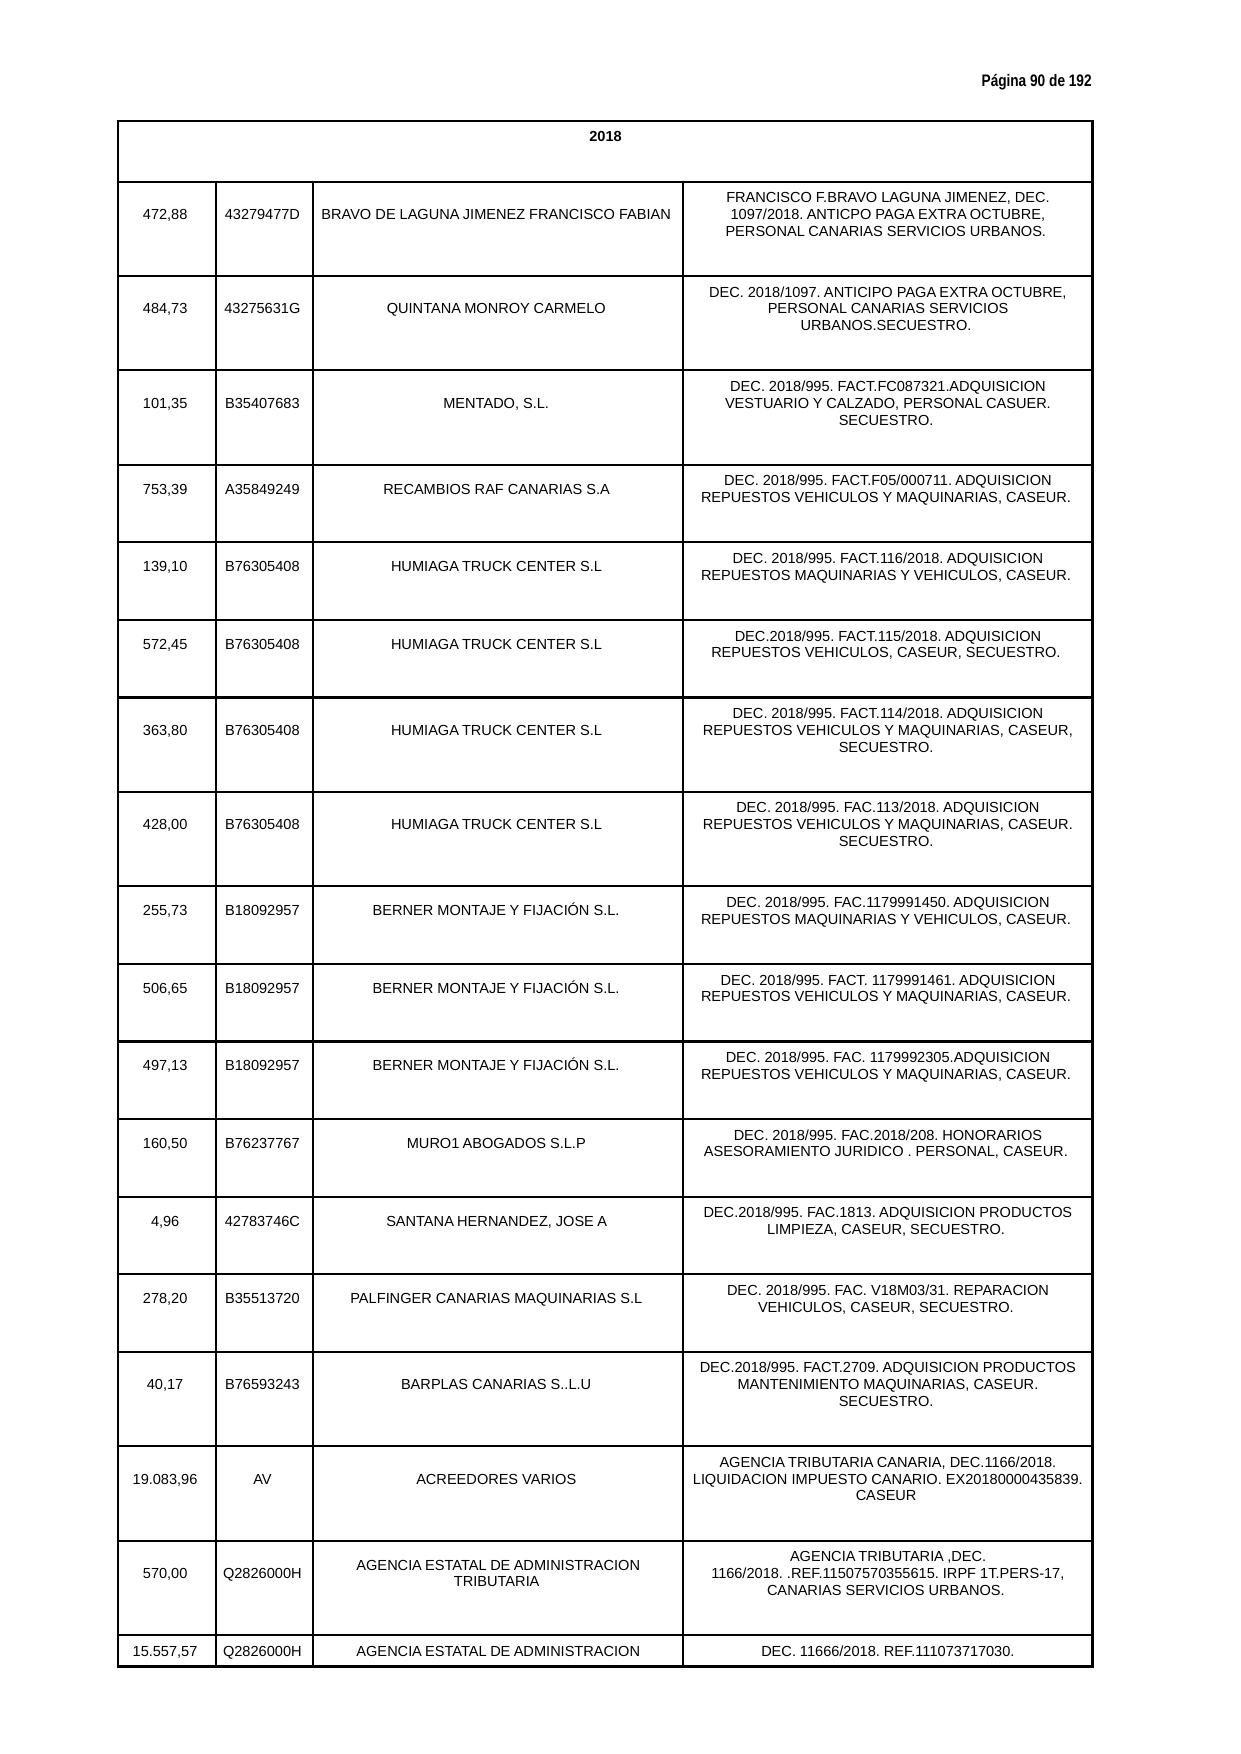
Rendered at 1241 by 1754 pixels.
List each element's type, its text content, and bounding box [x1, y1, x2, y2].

table_cell AGENCIA TRIBUTARIA CANARIA, DEC.1166/2018. LIQUIDACION IMPUESTO CANARIO. EX20180000435839. CASEUR [684, 1447, 1091, 1539]
table_cell B76237767 [217, 1120, 312, 1196]
table_cell FRANCISCO F.BRAVO LAGUNA JIMENEZ, DEC. 1097/2018. ANTICPO PAGA EXTRA OCTUBRE, PERSONAL CANARIAS SERVICIOS URBANOS. [684, 183, 1091, 275]
table_cell DEC. 2018/995. FACT.114/2018. ADQUISICION REPUESTOS VEHICULOS Y MAQUINARIAS, CASEUR, SECUESTRO. [684, 699, 1091, 791]
table_cell 4,96 [119, 1198, 215, 1273]
table_cell RECAMBIOS RAF CANARIAS S.A [314, 466, 682, 541]
table_cell HUMIAGA TRUCK CENTER S.L [314, 793, 682, 885]
table_cell 40,17 [119, 1353, 215, 1445]
table_cell 484,73 [119, 277, 215, 369]
table_cell DEC.2018/995. FAC.1813. ADQUISICION PRODUCTOS LIMPIEZA, CASEUR, SECUESTRO. [684, 1198, 1091, 1273]
table_cell 101,35 [119, 371, 215, 464]
table_cell DEC. 2018/995. FAC. V18M03/31. REPARACION VEHICULOS, CASEUR, SECUESTRO. [684, 1275, 1091, 1351]
table_cell QUINTANA MONROY CARMELO [314, 277, 682, 369]
table_cell B76305408 [217, 699, 312, 791]
table_cell AGENCIA ESTATAL DE ADMINISTRACION [314, 1636, 682, 1665]
table_cell DEC. 2018/995. FAC.113/2018. ADQUISICION REPUESTOS VEHICULOS Y MAQUINARIAS, CASEUR. SECUESTRO. [684, 793, 1091, 885]
table_cell Q2826000H [217, 1542, 312, 1634]
table_cell 363,80 [119, 699, 215, 791]
table_cell HUMIAGA TRUCK CENTER S.L [314, 543, 682, 619]
table_cell 753,39 [119, 466, 215, 541]
table_cell AGENCIA ESTATAL DE ADMINISTRACION TRIBUTARIA [314, 1542, 682, 1634]
table_cell 572,45 [119, 621, 215, 696]
table_cell BRAVO DE LAGUNA JIMENEZ FRANCISCO FABIAN [314, 183, 682, 275]
table_cell DEC.2018/995. FACT.2709. ADQUISICION PRODUCTOS MANTENIMIENTO MAQUINARIAS, CASEUR. SECUESTRO. [684, 1353, 1091, 1445]
table_cell 15.557,57 [119, 1636, 215, 1665]
table_cell B76305408 [217, 793, 312, 885]
table_cell B35407683 [217, 371, 312, 464]
table_cell BERNER MONTAJE Y FIJACIÓN S.L. [314, 887, 682, 963]
table_cell DEC. 2018/995. FACT.116/2018. ADQUISICION REPUESTOS MAQUINARIAS Y VEHICULOS, CASEUR. [684, 543, 1091, 619]
table_cell DEC. 2018/1097. ANTICIPO PAGA EXTRA OCTUBRE, PERSONAL CANARIAS SERVICIOS URBANOS.SECUESTRO. [684, 277, 1091, 369]
table_cell 472,88 [119, 183, 215, 275]
table_cell AV [217, 1447, 312, 1539]
table_cell B18092957 [217, 965, 312, 1040]
table_cell MURO1 ABOGADOS S.L.P [314, 1120, 682, 1196]
table_cell B35513720 [217, 1275, 312, 1351]
table_header 2018 [119, 122, 1091, 181]
table_cell BARPLAS CANARIAS S..L.U [314, 1353, 682, 1445]
table_cell AGENCIA TRIBUTARIA ,DEC. 1166/2018. .REF.11507570355615. IRPF 1T.PERS-17, CANARIAS SERVICIOS URBANOS. [684, 1542, 1091, 1634]
table_cell B76305408 [217, 621, 312, 696]
table_cell B76593243 [217, 1353, 312, 1445]
table_cell 19.083,96 [119, 1447, 215, 1539]
table_cell DEC. 11666/2018. REF.111073717030. [684, 1636, 1091, 1665]
table_cell DEC. 2018/995. FACT.F05/000711. ADQUISICION REPUESTOS VEHICULOS Y MAQUINARIAS, CASEUR. [684, 466, 1091, 541]
table_cell 255,73 [119, 887, 215, 963]
table_cell 43279477D [217, 183, 312, 275]
table_cell 570,00 [119, 1542, 215, 1634]
table_cell 497,13 [119, 1043, 215, 1118]
table_cell HUMIAGA TRUCK CENTER S.L [314, 699, 682, 791]
table_cell ACREEDORES VARIOS [314, 1447, 682, 1539]
table_cell DEC. 2018/995. FAC.1179991450. ADQUISICION REPUESTOS MAQUINARIAS Y VEHICULOS, CASEUR. [684, 887, 1091, 963]
table_cell B18092957 [217, 887, 312, 963]
table_cell MENTADO, S.L. [314, 371, 682, 464]
table_cell PALFINGER CANARIAS MAQUINARIAS S.L [314, 1275, 682, 1351]
table_cell BERNER MONTAJE Y FIJACIÓN S.L. [314, 1043, 682, 1118]
table_cell B76305408 [217, 543, 312, 619]
table_cell Q2826000H [217, 1636, 312, 1665]
table_cell 506,65 [119, 965, 215, 1040]
table_cell DEC. 2018/995. FAC.2018/208. HONORARIOS ASESORAMIENTO JURIDICO . PERSONAL, CASEUR. [684, 1120, 1091, 1196]
table_cell 428,00 [119, 793, 215, 885]
table_cell DEC. 2018/995. FAC. 1179992305.ADQUISICION REPUESTOS VEHICULOS Y MAQUINARIAS, CASEUR. [684, 1043, 1091, 1118]
table_cell DEC. 2018/995. FACT. 1179991461. ADQUISICION REPUESTOS VEHICULOS Y MAQUINARIAS, CASEUR. [684, 965, 1091, 1040]
table_cell A35849249 [217, 466, 312, 541]
table_cell 160,50 [119, 1120, 215, 1196]
table_cell 278,20 [119, 1275, 215, 1351]
table_cell B18092957 [217, 1043, 312, 1118]
table_cell 43275631G [217, 277, 312, 369]
table_cell DEC. 2018/995. FACT.FC087321.ADQUISICION VESTUARIO Y CALZADO, PERSONAL CASUER. SECUESTRO. [684, 371, 1091, 464]
table_cell BERNER MONTAJE Y FIJACIÓN S.L. [314, 965, 682, 1040]
table_cell 139,10 [119, 543, 215, 619]
table_cell SANTANA HERNANDEZ, JOSE A [314, 1198, 682, 1273]
table_cell 42783746C [217, 1198, 312, 1273]
table_cell DEC.2018/995. FACT.115/2018. ADQUISICION REPUESTOS VEHICULOS, CASEUR, SECUESTRO. [684, 621, 1091, 696]
table_cell HUMIAGA TRUCK CENTER S.L [314, 621, 682, 696]
